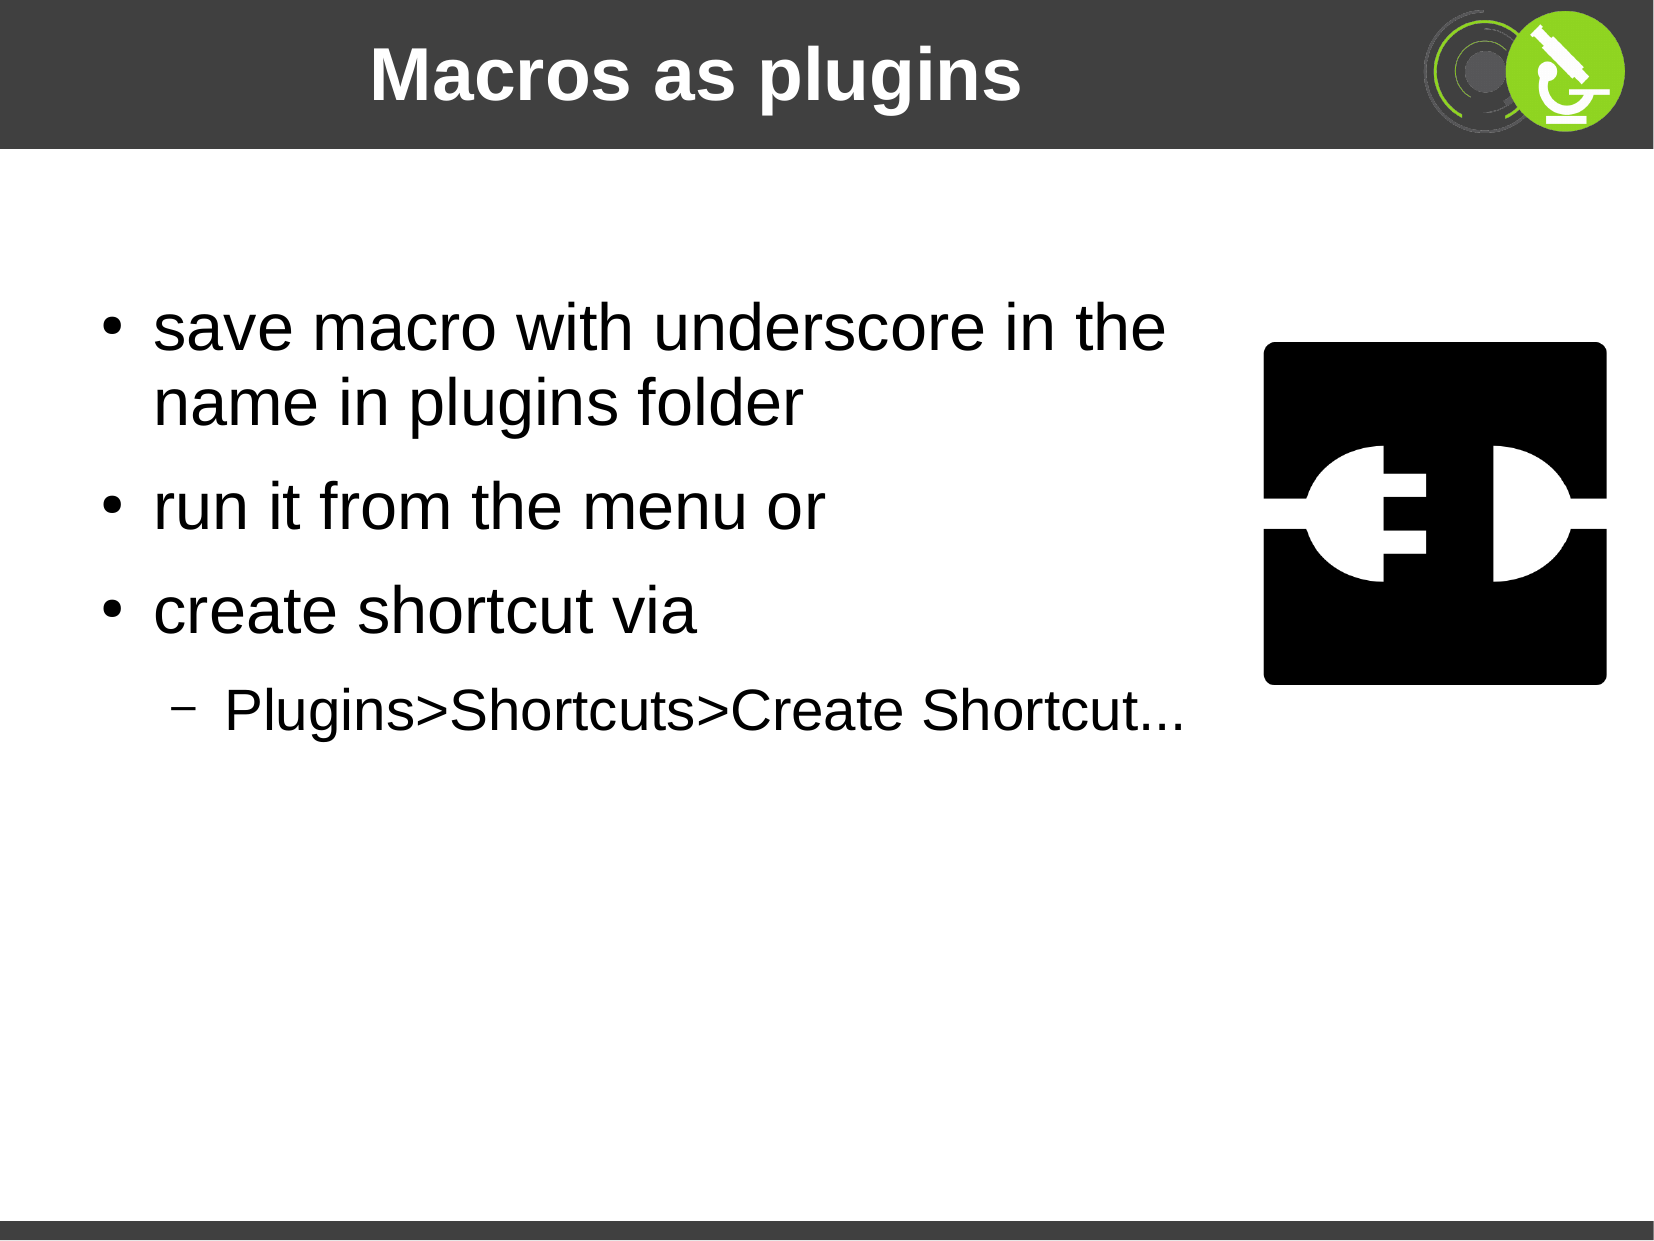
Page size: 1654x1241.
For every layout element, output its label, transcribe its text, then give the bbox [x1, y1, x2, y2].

title Macros as plugins [0, 0, 1394, 149]
picture [1420, 5, 1630, 138]
list save macro with underscore in the name in plugins folder run it from the menu or create shortcut via Plugins>Shortcuts>Create Shortcut... [82, 290, 1217, 1010]
picture [1263, 342, 1607, 686]
